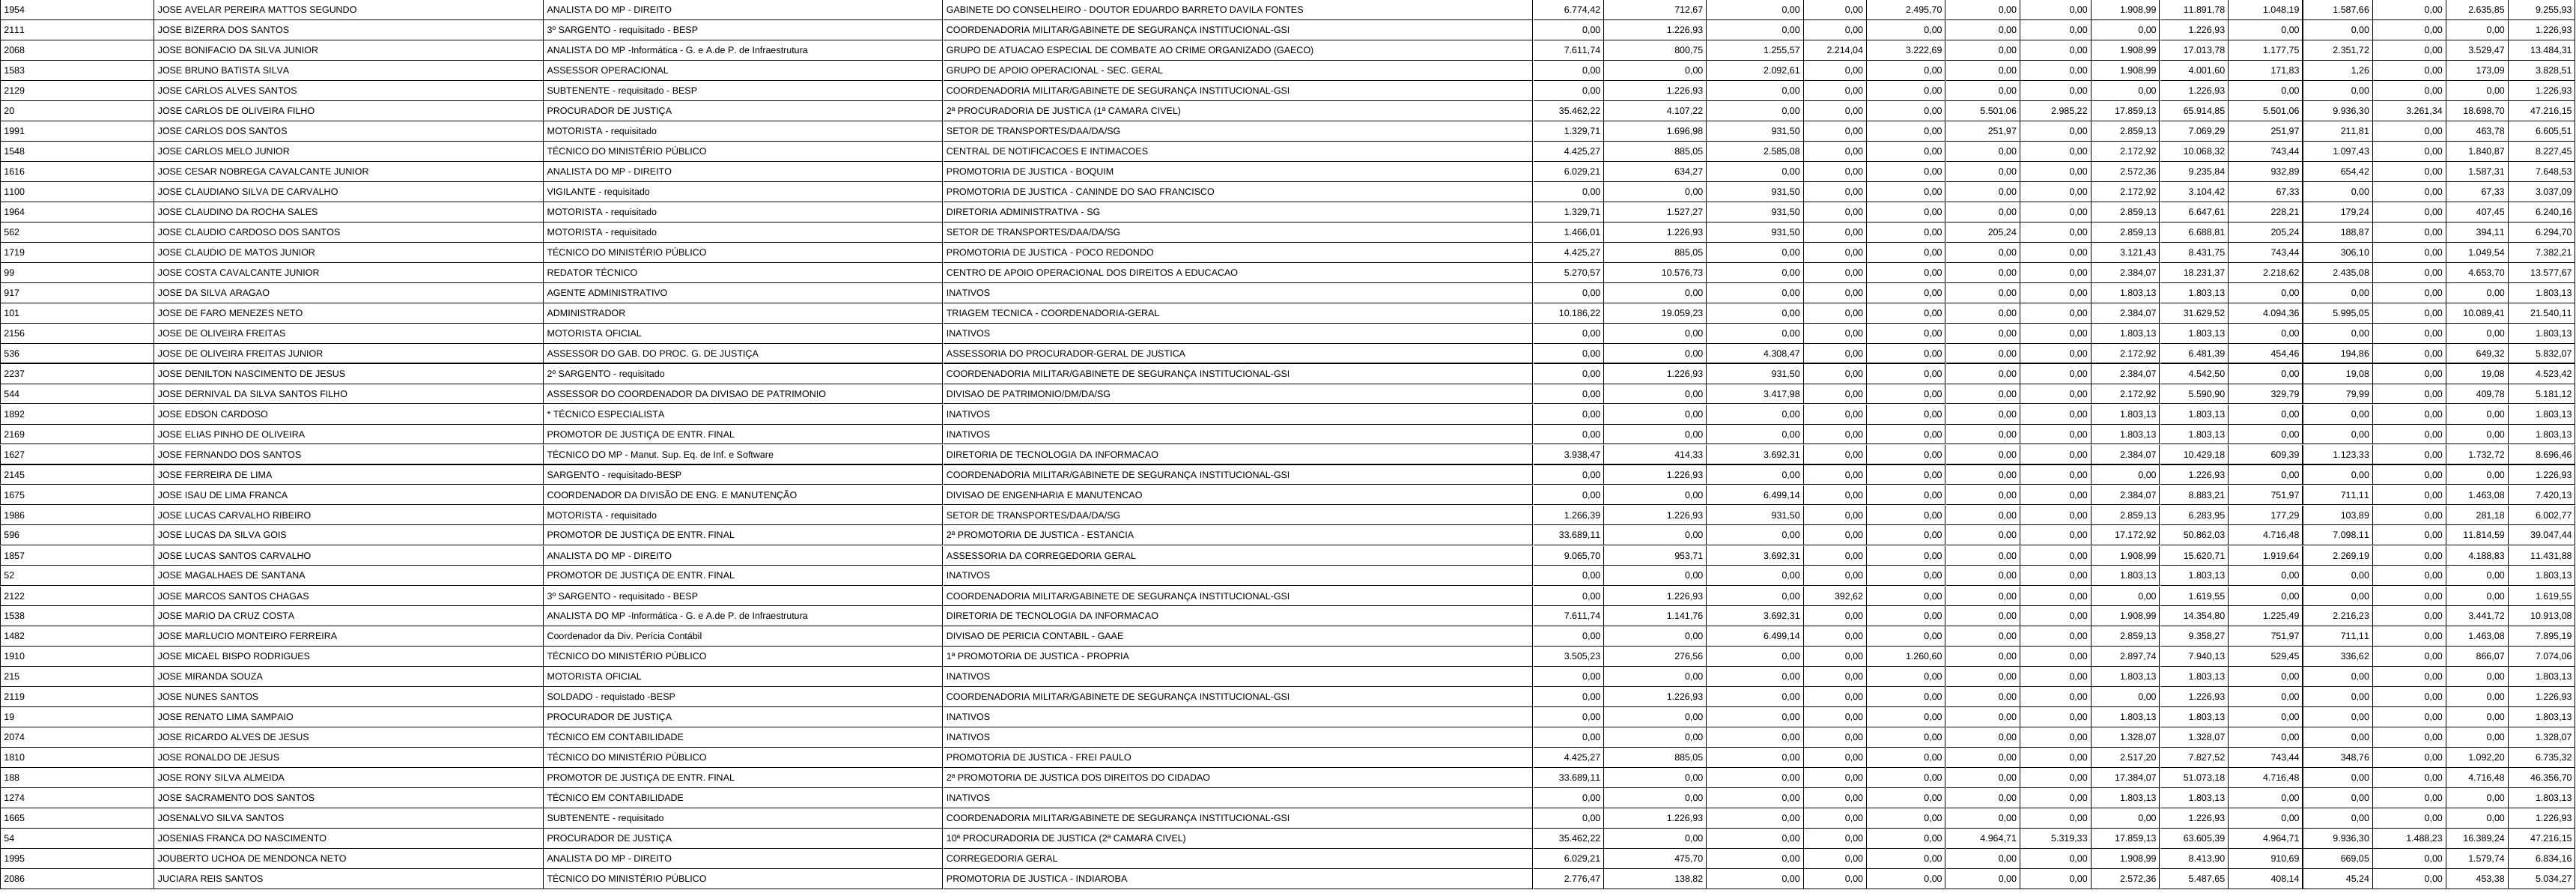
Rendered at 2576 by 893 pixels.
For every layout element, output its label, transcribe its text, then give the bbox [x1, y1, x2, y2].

table_cell 0,00 [2020, 566, 2091, 585]
table_cell 35.462,22 [1534, 829, 1603, 848]
table_cell 1.908,99 [2092, 61, 2159, 80]
table_header 6.774,42 [1534, 0, 1603, 19]
table_cell 0,00 [1867, 344, 1945, 363]
table_cell 0,00 [1946, 525, 2020, 545]
table_cell 0,00 [2020, 647, 2091, 666]
table_cell 0,00 [2020, 202, 2091, 222]
table_cell 0,00 [2020, 344, 2091, 363]
table_cell 932,89 [2229, 162, 2302, 181]
table_cell 33.689,11 [1534, 525, 1603, 545]
table_cell JOSE BIZERRA DOS SANTOS [154, 20, 543, 40]
table_cell 2119 [1, 687, 154, 706]
table_cell 0,00 [2373, 20, 2446, 40]
table_cell 0,00 [2229, 667, 2302, 686]
table_cell 2129 [1, 81, 154, 100]
table_cell 0,00 [1867, 869, 1945, 889]
table_cell 0,00 [1707, 566, 1803, 585]
table_cell 0,00 [1804, 808, 1866, 828]
table_cell 6.002,77 [2509, 506, 2575, 524]
table_cell 1.732,72 [2446, 445, 2508, 464]
table_cell 0,00 [1804, 364, 1866, 384]
table_cell 1.266,39 [1534, 506, 1603, 524]
table_cell 47.216,15 [2509, 829, 2575, 848]
table_cell 0,00 [1804, 263, 1866, 282]
table_cell 4.716,48 [2229, 768, 2302, 787]
table_cell 39.047,44 [2509, 525, 2575, 545]
table_cell MOTORISTA OFICIAL [544, 667, 942, 686]
table_cell 0,00 [1867, 121, 1945, 141]
table_cell 1100 [1, 182, 154, 202]
table_cell 1.803,13 [2509, 566, 2575, 585]
table_cell 0,00 [2020, 727, 2091, 747]
table_cell 536 [1, 344, 154, 363]
table_cell 0,00 [1804, 142, 1866, 161]
table_cell 0,00 [1867, 566, 1945, 585]
table_cell 4.716,48 [2229, 525, 2302, 545]
table_cell 1.092,20 [2446, 748, 2508, 767]
table_cell PROMOTOR DE JUSTIÇA DE ENTR. FINAL [544, 566, 942, 585]
table_header 2.635,85 [2446, 0, 2508, 19]
table_cell JOSE CARLOS DE OLIVEIRA FILHO [154, 101, 543, 121]
table_cell 2.384,07 [2092, 263, 2159, 282]
table_cell 0,00 [2373, 606, 2446, 626]
table_cell 409,78 [2446, 384, 2508, 403]
table_cell MOTORISTA - requisitado [544, 223, 942, 242]
table_cell 1.226,93 [2509, 20, 2575, 40]
table_cell 171,83 [2229, 61, 2302, 80]
table_cell PROMOTOR DE JUSTIÇA DE ENTR. FINAL [544, 768, 942, 787]
table_cell PROMOTORIA DE JUSTICA - FREI PAULO [944, 748, 1532, 767]
table_cell 2122 [1, 587, 154, 605]
table_cell JOSE LUCAS SANTOS CARVALHO [154, 546, 543, 565]
table_cell 19 [1, 707, 154, 727]
table_cell 51.073,18 [2160, 768, 2228, 787]
table_cell 1,26 [2303, 61, 2372, 80]
table_cell 3.828,51 [2509, 61, 2575, 80]
table_cell 0,00 [2303, 182, 2372, 202]
table_cell 1.803,13 [2160, 566, 2228, 585]
table_cell 0,00 [1946, 869, 2020, 889]
table_cell 1482 [1, 626, 154, 646]
table_cell 0,00 [2303, 667, 2372, 686]
table_cell 0,00 [2092, 81, 2159, 100]
table_cell 0,00 [1534, 61, 1603, 80]
table_cell 0,00 [1534, 808, 1603, 828]
table_header JOSE AVELAR PEREIRA MATTOS SEGUNDO [154, 0, 543, 19]
table_cell 0,00 [1946, 61, 2020, 80]
table_cell 1.803,13 [2092, 283, 2159, 303]
table_cell 1.908,99 [2092, 40, 2159, 60]
table_cell 453,38 [2446, 869, 2508, 889]
table_cell MOTORISTA - requisitado [544, 202, 942, 222]
table_cell 1.329,71 [1534, 121, 1603, 141]
table_cell 31.629,52 [2160, 303, 2228, 323]
table_cell ASSESSOR DO GAB. DO PROC. G. DE JUSTIÇA [544, 344, 942, 363]
table_cell 1627 [1, 445, 154, 464]
table_cell 7.940,13 [2160, 647, 2228, 666]
table_cell 0,00 [2373, 263, 2446, 282]
table_cell 0,00 [1804, 707, 1866, 727]
table_cell 2ª PROCURADORIA DE JUSTICA (1ª CAMARA CIVEL) [944, 101, 1532, 121]
table_cell PROCURADOR DE JUSTIÇA [544, 829, 942, 848]
table_cell 751,97 [2229, 626, 2302, 646]
table_cell 2.776,47 [1534, 869, 1603, 889]
table_cell 931,50 [1707, 223, 1803, 242]
table_cell 1.226,93 [2160, 465, 2228, 484]
table_cell 0,00 [1534, 788, 1603, 808]
table_cell 0,00 [2303, 808, 2372, 828]
table_cell 463,78 [2446, 121, 2508, 141]
table_cell ASSESSOR OPERACIONAL [544, 61, 942, 80]
table_cell 79,99 [2303, 384, 2372, 403]
table_cell 11.814,59 [2446, 525, 2508, 545]
table_cell 5.501,06 [2229, 101, 2302, 121]
table_cell 0,00 [1867, 202, 1945, 222]
table_cell 0,00 [1946, 667, 2020, 686]
table_cell 0,00 [1604, 727, 1706, 747]
table_cell 0,00 [1707, 587, 1803, 605]
table_cell 0,00 [1534, 324, 1603, 343]
table_cell 0,00 [2229, 707, 2302, 727]
table_cell 931,50 [1707, 506, 1803, 524]
table_cell TÉCNICO EM CONTABILIDADE [544, 727, 942, 747]
table_cell 0,00 [2446, 20, 2508, 40]
table_cell 4.425,27 [1534, 142, 1603, 161]
table_cell 2.435,08 [2303, 263, 2372, 282]
table_cell JOSENIAS FRANCA DO NASCIMENTO [154, 829, 543, 848]
table_cell 0,00 [2020, 61, 2091, 80]
table_cell 0,00 [1867, 687, 1945, 706]
table_header 1.587,66 [2303, 0, 2372, 19]
table_cell Coordenador da Div. Perícia Contábil [544, 626, 942, 646]
table_cell 0,00 [1804, 303, 1866, 323]
table_cell JOSE EDSON CARDOSO [154, 405, 543, 424]
table_cell 0,00 [1604, 707, 1706, 727]
table_cell 392,62 [1804, 587, 1866, 605]
table_cell 1675 [1, 485, 154, 504]
table_cell 0,00 [2446, 808, 2508, 828]
table_cell 15.620,71 [2160, 546, 2228, 565]
table_cell 3º SARGENTO - requisitado - BESP [544, 587, 942, 605]
table_cell 0,00 [2446, 587, 2508, 605]
table_cell COORDENADORIA MILITAR/GABINETE DE SEGURANÇA INSTITUCIONAL-GSI [944, 808, 1532, 828]
table_cell 1.619,55 [2509, 587, 2575, 605]
table_cell 0,00 [1867, 182, 1945, 202]
table_cell 0,00 [1867, 829, 1945, 848]
table_cell 6.294,70 [2509, 223, 2575, 242]
table_cell 0,00 [1534, 364, 1603, 384]
table_cell JOSE CLAUDINO DA ROCHA SALES [154, 202, 543, 222]
table_cell 800,75 [1604, 40, 1706, 60]
table_cell DIVISAO DE PATRIMONIO/DM/DA/SG [944, 384, 1532, 403]
table_cell 10.913,08 [2509, 606, 2575, 626]
table_cell PROCURADOR DE JUSTIÇA [544, 707, 942, 727]
table_cell 3.222,69 [1867, 40, 1945, 60]
table_cell 0,00 [1867, 727, 1945, 747]
table_cell 0,00 [2020, 283, 2091, 303]
table_cell 138,82 [1604, 869, 1706, 889]
table_cell 18.231,37 [2160, 263, 2228, 282]
table_cell 2.269,19 [2303, 546, 2372, 565]
table_cell 0,00 [2373, 506, 2446, 524]
table_cell 0,00 [1946, 324, 2020, 343]
table_cell 0,00 [2020, 748, 2091, 767]
table_cell 0,00 [2303, 707, 2372, 727]
table_cell 4.425,27 [1534, 243, 1603, 262]
table_cell JOSE MARLUCIO MONTEIRO FERREIRA [154, 626, 543, 646]
table_cell 0,00 [1534, 182, 1603, 202]
table_cell TÉCNICO DO MINISTÉRIO PÚBLICO [544, 142, 942, 161]
table_cell COORDENADORIA MILITAR/GABINETE DE SEGURANÇA INSTITUCIONAL-GSI [944, 364, 1532, 384]
table_cell 0,00 [2446, 667, 2508, 686]
table_cell 10.068,32 [2160, 142, 2228, 161]
table_cell 1.803,13 [2509, 707, 2575, 727]
table_cell 0,00 [2373, 546, 2446, 565]
table_cell 0,00 [2229, 364, 2302, 384]
table_cell 0,00 [1946, 626, 2020, 646]
table_cell 5.590,90 [2160, 384, 2228, 403]
table_cell 1.463,08 [2446, 485, 2508, 504]
table_cell 0,00 [1867, 283, 1945, 303]
table_cell 910,69 [2229, 849, 2302, 868]
table_cell 0,00 [2373, 707, 2446, 727]
table_cell 4.001,60 [2160, 61, 2228, 80]
table_cell 6.481,39 [2160, 344, 2228, 363]
table_cell 0,00 [2020, 546, 2091, 565]
table_cell 0,00 [2373, 587, 2446, 605]
table_cell 19,08 [2303, 364, 2372, 384]
table_cell 1583 [1, 61, 154, 80]
table_cell 45,24 [2303, 869, 2372, 889]
table_cell 0,00 [1534, 485, 1603, 504]
table_cell COORDENADOR DA DIVISÃO DE ENG. E MANUTENÇÃO [544, 485, 942, 504]
table_cell JOSE DERNIVAL DA SILVA SANTOS FILHO [154, 384, 543, 403]
table_cell 1.226,93 [1604, 465, 1706, 484]
table_cell 0,00 [1946, 506, 2020, 524]
table_cell 0,00 [2373, 364, 2446, 384]
table_cell 33.689,11 [1534, 768, 1603, 787]
table_cell 634,27 [1604, 162, 1706, 181]
table_cell 2.859,13 [2092, 626, 2159, 646]
table_cell 0,00 [1946, 202, 2020, 222]
table_cell DIVISAO DE ENGENHARIA E MANUTENCAO [944, 485, 1532, 504]
table_cell 0,00 [2446, 425, 2508, 444]
table_cell 1.226,93 [2509, 465, 2575, 484]
table_cell 1.328,07 [2092, 727, 2159, 747]
table_cell TÉCNICO DO MINISTÉRIO PÚBLICO [544, 748, 942, 767]
table_cell 8.413,90 [2160, 849, 2228, 868]
table_cell 1.919,64 [2229, 546, 2302, 565]
table_cell REDATOR TÉCNICO [544, 263, 942, 282]
table_cell 0,00 [1604, 344, 1706, 363]
table_cell 2.859,13 [2092, 223, 2159, 242]
table_cell 0,00 [2020, 405, 2091, 424]
table_cell 7.069,29 [2160, 121, 2228, 141]
table_cell 2.859,13 [2092, 506, 2159, 524]
table_cell 1.908,99 [2092, 849, 2159, 868]
table_cell 2.216,23 [2303, 606, 2372, 626]
table_cell 1.097,43 [2303, 142, 2372, 161]
table_cell 0,00 [2446, 788, 2508, 808]
table_cell 0,00 [1946, 727, 2020, 747]
table_cell SUBTENENTE - requisitado [544, 808, 942, 828]
table_cell 2.218,62 [2229, 263, 2302, 282]
table_cell 0,00 [1604, 788, 1706, 808]
table_cell 0,00 [1867, 364, 1945, 384]
table_cell JOSE RONALDO DE JESUS [154, 748, 543, 767]
table_cell 0,00 [1534, 384, 1603, 403]
table_cell 562 [1, 223, 154, 242]
table_cell JOSE CARLOS MELO JUNIOR [154, 142, 543, 161]
table_cell JUCIARA REIS SANTOS [154, 869, 543, 889]
table_cell 0,00 [1804, 384, 1866, 403]
table_cell 0,00 [1707, 243, 1803, 262]
table_cell INATIVOS [944, 405, 1532, 424]
table_cell 0,00 [2092, 687, 2159, 706]
table_cell 0,00 [2303, 20, 2372, 40]
table_cell 1.177,75 [2229, 40, 2302, 60]
table_cell 0,00 [1867, 61, 1945, 80]
table_cell 0,00 [2020, 525, 2091, 545]
table_cell JOSE RONY SILVA ALMEIDA [154, 768, 543, 787]
table_cell 1.803,13 [2160, 707, 2228, 727]
table_cell 0,00 [2303, 566, 2372, 585]
table_cell 0,00 [1867, 303, 1945, 323]
table_cell 2.897,74 [2092, 647, 2159, 666]
table_cell 1.619,55 [2160, 587, 2228, 605]
table_cell VIGILANTE - requisitado [544, 182, 942, 202]
table_cell 1.463,08 [2446, 626, 2508, 646]
table_cell 0,00 [1804, 324, 1866, 343]
table_cell 205,24 [2229, 223, 2302, 242]
table_cell 866,07 [2446, 647, 2508, 666]
table_cell 1548 [1, 142, 154, 161]
table_cell DIRETORIA DE TECNOLOGIA DA INFORMACAO [944, 445, 1532, 464]
table_cell 0,00 [1946, 283, 2020, 303]
table_cell 13.577,67 [2509, 263, 2575, 282]
table_cell 6.499,14 [1707, 485, 1803, 504]
table_cell JOSE CLAUDIANO SILVA DE CARVALHO [154, 182, 543, 202]
table_cell 0,00 [1867, 162, 1945, 181]
table_cell 3.261,34 [2373, 101, 2446, 121]
table_cell 0,00 [2373, 525, 2446, 545]
table_cell 0,00 [2229, 808, 2302, 828]
table_cell 0,00 [2373, 425, 2446, 444]
table_cell 0,00 [1707, 829, 1803, 848]
table_cell 931,50 [1707, 121, 1803, 141]
table_cell 654,42 [2303, 162, 2372, 181]
table_header 0,00 [1946, 0, 2020, 19]
table_cell 2.859,13 [2092, 202, 2159, 222]
table_cell PROMOTOR DE JUSTIÇA DE ENTR. FINAL [544, 525, 942, 545]
table_cell 743,44 [2229, 748, 2302, 767]
table_cell 0,00 [1946, 687, 2020, 706]
table_cell 885,05 [1604, 142, 1706, 161]
table_cell 0,00 [2373, 121, 2446, 141]
table_cell 5.270,57 [1534, 263, 1603, 282]
table_cell 1.226,93 [1604, 364, 1706, 384]
table_cell 0,00 [1946, 81, 2020, 100]
table_header 1.048,19 [2229, 0, 2302, 19]
table_cell 0,00 [1867, 81, 1945, 100]
table_cell 4.094,36 [2229, 303, 2302, 323]
table_cell 1.226,93 [2509, 81, 2575, 100]
table_cell JOSE COSTA CAVALCANTE JUNIOR [154, 263, 543, 282]
table_cell JOSE CARLOS ALVES SANTOS [154, 81, 543, 100]
table_cell 0,00 [2373, 869, 2446, 889]
table_cell 0,00 [1604, 829, 1706, 848]
table_cell 544 [1, 384, 154, 403]
table_cell CENTRAL DE NOTIFICACOES E INTIMACOES [944, 142, 1532, 161]
table_cell 6.499,14 [1707, 626, 1803, 646]
table_cell 3º SARGENTO - requisitado - BESP [544, 20, 942, 40]
table_cell JOSE RENATO LIMA SAMPAIO [154, 707, 543, 727]
table_cell 1.803,13 [2160, 425, 2228, 444]
table_cell SETOR DE TRANSPORTES/DAA/DA/SG [944, 223, 1532, 242]
table_cell 408,14 [2229, 869, 2302, 889]
table_cell 3.692,31 [1707, 546, 1803, 565]
table_cell 1665 [1, 808, 154, 828]
table_cell 0,00 [1867, 525, 1945, 545]
table_cell 6.605,51 [2509, 121, 2575, 141]
table_cell PROCURADOR DE JUSTIÇA [544, 101, 942, 121]
table_cell 329,79 [2229, 384, 2302, 403]
table_cell 0,00 [2373, 748, 2446, 767]
table_cell 0,00 [1707, 748, 1803, 767]
table_cell 3.692,31 [1707, 445, 1803, 464]
table_cell 0,00 [1804, 768, 1866, 787]
table_cell 0,00 [1946, 40, 2020, 60]
table_cell JOSE DE OLIVEIRA FREITAS [154, 324, 543, 343]
table_header 712,67 [1604, 0, 1706, 19]
table_cell 211,81 [2303, 121, 2372, 141]
table_cell 0,00 [1946, 606, 2020, 626]
table_cell 0,00 [1534, 425, 1603, 444]
table_cell 1991 [1, 121, 154, 141]
table_cell 931,50 [1707, 202, 1803, 222]
table_cell 1.226,93 [2509, 808, 2575, 828]
table_cell 205,24 [1946, 223, 2020, 242]
table_cell 0,00 [2446, 687, 2508, 706]
table_cell 0,00 [1946, 768, 2020, 787]
table_cell 0,00 [1867, 101, 1945, 121]
table_cell 751,97 [2229, 485, 2302, 504]
table_cell 0,00 [1804, 667, 1866, 686]
table_cell 0,00 [1604, 324, 1706, 343]
table_cell ANALISTA DO MP -Informática - G. e A.de P. de Infraestrutura [544, 40, 942, 60]
table_cell 0,00 [1707, 647, 1803, 666]
table_cell 885,05 [1604, 748, 1706, 767]
table_cell 47.216,15 [2509, 101, 2575, 121]
table_cell 5.487,65 [2160, 869, 2228, 889]
table_cell 0,00 [1804, 445, 1866, 464]
table_cell 1.803,13 [2509, 283, 2575, 303]
table_cell ASSESSOR DO COORDENADOR DA DIVISAO DE PATRIMONIO [544, 384, 942, 403]
table_cell 194,86 [2303, 344, 2372, 363]
table_cell 0,00 [1604, 626, 1706, 646]
table_cell 0,00 [2020, 142, 2091, 161]
table_cell 0,00 [2373, 808, 2446, 828]
table_cell 2.517,20 [2092, 748, 2159, 767]
table_cell 1.123,33 [2303, 445, 2372, 464]
table_cell 10.089,41 [2446, 303, 2508, 323]
table_cell 1.803,13 [2160, 283, 2228, 303]
table_cell 0,00 [1707, 81, 1803, 100]
table_cell 2.384,07 [2092, 445, 2159, 464]
table_cell 669,05 [2303, 849, 2372, 868]
table_cell 2.351,72 [2303, 40, 2372, 60]
table_cell 5.501,06 [1946, 101, 2020, 121]
table_cell 9.065,70 [1534, 546, 1603, 565]
table_cell 16.389,24 [2446, 829, 2508, 848]
table_header 1.908,99 [2092, 0, 2159, 19]
table_cell 1.226,93 [2160, 687, 2228, 706]
table_cell 0,00 [1534, 465, 1603, 484]
table_cell 188,87 [2303, 223, 2372, 242]
table_cell 0,00 [2229, 81, 2302, 100]
table_cell JOSE NUNES SANTOS [154, 687, 543, 706]
table_cell 1.803,13 [2160, 667, 2228, 686]
table_cell JOSE BRUNO BATISTA SILVA [154, 61, 543, 80]
table_cell 3.441,72 [2446, 606, 2508, 626]
table_cell JOSE ISAU DE LIMA FRANCA [154, 485, 543, 504]
table_cell 0,00 [1707, 20, 1803, 40]
table_cell 0,00 [1946, 182, 2020, 202]
table_cell 0,00 [2020, 808, 2091, 828]
table_cell 609,39 [2229, 445, 2302, 464]
table_cell 0,00 [1867, 748, 1945, 767]
table_cell 0,00 [1804, 869, 1866, 889]
table_cell 173,09 [2446, 61, 2508, 80]
table_cell 0,00 [1534, 81, 1603, 100]
table_header 2.495,70 [1867, 0, 1945, 19]
table_cell TRIAGEM TECNICA - COORDENADORIA-GERAL [944, 303, 1532, 323]
table_cell 0,00 [1867, 626, 1945, 646]
table_cell 0,00 [2020, 849, 2091, 868]
table_cell 1.226,93 [1604, 808, 1706, 828]
table_cell 13.484,31 [2509, 40, 2575, 60]
table_cell 5.181,12 [2509, 384, 2575, 403]
table_cell 0,00 [1707, 263, 1803, 282]
table_cell 0,00 [2303, 727, 2372, 747]
table_cell ASSESSORIA DO PROCURADOR-GERAL DE JUSTICA [944, 344, 1532, 363]
table_cell INATIVOS [944, 425, 1532, 444]
table_cell 2156 [1, 324, 154, 343]
table_cell 0,00 [1604, 61, 1706, 80]
table_cell 1986 [1, 506, 154, 524]
table_cell 0,00 [2373, 40, 2446, 60]
table_cell 0,00 [1804, 626, 1866, 646]
table_cell 0,00 [2373, 647, 2446, 666]
table_cell DIVISAO DE PERICIA CONTABIL - GAAE [944, 626, 1532, 646]
table_cell 7.895,19 [2509, 626, 2575, 646]
table_cell 0,00 [2373, 283, 2446, 303]
table_cell 1.226,93 [2160, 20, 2228, 40]
table_cell 281,18 [2446, 506, 2508, 524]
table_cell 6.647,61 [2160, 202, 2228, 222]
table_cell 0,00 [1946, 243, 2020, 262]
table_cell 0,00 [2020, 384, 2091, 403]
table_cell 931,50 [1707, 182, 1803, 202]
table_cell 1.696,98 [1604, 121, 1706, 141]
table_cell 1.260,60 [1867, 647, 1945, 666]
table_cell 0,00 [2373, 384, 2446, 403]
table_cell 5.995,05 [2303, 303, 2372, 323]
table_cell 1.527,27 [1604, 202, 1706, 222]
table_cell 0,00 [1604, 525, 1706, 545]
table_cell 0,00 [2446, 81, 2508, 100]
table_cell 4.425,27 [1534, 748, 1603, 767]
table_cell 0,00 [1534, 344, 1603, 363]
table_cell 0,00 [1867, 587, 1945, 605]
table_cell 1892 [1, 405, 154, 424]
table_cell COORDENADORIA MILITAR/GABINETE DE SEGURANÇA INSTITUCIONAL-GSI [944, 81, 1532, 100]
table_cell 7.611,74 [1534, 606, 1603, 626]
table_cell 1995 [1, 849, 154, 868]
table_cell 1616 [1, 162, 154, 181]
table_cell 0,00 [1534, 283, 1603, 303]
table_cell 1.908,99 [2092, 606, 2159, 626]
table_cell 52 [1, 566, 154, 585]
table_cell 0,00 [1867, 405, 1945, 424]
table_cell 0,00 [1867, 788, 1945, 808]
table_cell 0,00 [2229, 587, 2302, 605]
table_cell 0,00 [2020, 626, 2091, 646]
table_cell 0,00 [2092, 20, 2159, 40]
table_cell COORDENADORIA MILITAR/GABINETE DE SEGURANÇA INSTITUCIONAL-GSI [944, 465, 1532, 484]
table_cell 1.803,13 [2509, 405, 2575, 424]
table_cell 0,00 [1946, 344, 2020, 363]
table_cell 0,00 [2373, 61, 2446, 80]
table_cell 1964 [1, 202, 154, 222]
table_cell ANALISTA DO MP - DIREITO [544, 162, 942, 181]
table_cell 0,00 [1804, 20, 1866, 40]
table_cell 2068 [1, 40, 154, 60]
table_cell 0,00 [2229, 788, 2302, 808]
table_cell 19.059,23 [1604, 303, 1706, 323]
table_cell 414,33 [1604, 445, 1706, 464]
table_cell JOSE RICARDO ALVES DE JESUS [154, 727, 543, 747]
table_cell JOSE MARCOS SANTOS CHAGAS [154, 587, 543, 605]
table_cell 0,00 [2446, 727, 2508, 747]
table_cell 1.803,13 [2509, 425, 2575, 444]
table_cell 2.572,36 [2092, 869, 2159, 889]
table_cell 4.964,71 [1946, 829, 2020, 848]
table_header 11.891,78 [2160, 0, 2228, 19]
table_cell INATIVOS [944, 324, 1532, 343]
table_cell 0,00 [1804, 485, 1866, 504]
table_cell 0,00 [1946, 849, 2020, 868]
table_cell 4.964,71 [2229, 829, 2302, 848]
table_cell 0,00 [1946, 647, 2020, 666]
table_cell 2.384,07 [2092, 485, 2159, 504]
table_cell 0,00 [2020, 707, 2091, 727]
table_cell ANALISTA DO MP -Informática - G. e A.de P. de Infraestrutura [544, 606, 942, 626]
table_cell JOSE CLAUDIO DE MATOS JUNIOR [154, 243, 543, 262]
table_cell 21.540,11 [2509, 303, 2575, 323]
table_cell 1.226,93 [2509, 687, 2575, 706]
table_cell 1.908,99 [2092, 546, 2159, 565]
table_cell 17.384,07 [2092, 768, 2159, 787]
table_cell 103,89 [2303, 506, 2372, 524]
table_cell GRUPO DE ATUACAO ESPECIAL DE COMBATE AO CRIME ORGANIZADO (GAECO) [944, 40, 1532, 60]
table_cell 0,00 [2020, 788, 2091, 808]
table_cell 0,00 [2020, 485, 2091, 504]
table_cell 0,00 [1804, 61, 1866, 80]
table_cell 306,10 [2303, 243, 2372, 262]
table_cell 0,00 [1804, 162, 1866, 181]
table_cell 1810 [1, 748, 154, 767]
table_cell 0,00 [2020, 667, 2091, 686]
table_cell 1.226,93 [1604, 587, 1706, 605]
table_cell 0,00 [1804, 849, 1866, 868]
table_cell 1.226,93 [2160, 808, 2228, 828]
table_cell 46.356,70 [2509, 768, 2575, 787]
table_cell 3.121,43 [2092, 243, 2159, 262]
table_cell 0,00 [1946, 587, 2020, 605]
table_cell JOSE FERREIRA DE LIMA [154, 465, 543, 484]
table_cell 0,00 [1867, 667, 1945, 686]
table_cell TÉCNICO DO MINISTÉRIO PÚBLICO [544, 869, 942, 889]
table_cell 1ª PROMOTORIA DE JUSTICA - PROPRIA [944, 647, 1532, 666]
table_cell 0,00 [1804, 829, 1866, 848]
table_cell 177,29 [2229, 506, 2302, 524]
table_cell 394,11 [2446, 223, 2508, 242]
table_cell 0,00 [1804, 546, 1866, 565]
table_cell 0,00 [2229, 283, 2302, 303]
table_cell 18.698,70 [2446, 101, 2508, 121]
table_cell 0,00 [1707, 324, 1803, 343]
table_cell 0,00 [1804, 223, 1866, 242]
table_cell 0,00 [2020, 869, 2091, 889]
table_header GABINETE DO CONSELHEIRO - DOUTOR EDUARDO BARRETO DAVILA FONTES [944, 0, 1532, 19]
table_cell 2145 [1, 465, 154, 484]
table_cell 0,00 [1804, 405, 1866, 424]
table_cell 0,00 [1946, 546, 2020, 565]
table_cell 0,00 [1804, 121, 1866, 141]
table_cell 2ª PROMOTORIA DE JUSTICA DOS DIREITOS DO CIDADAO [944, 768, 1532, 787]
table_cell 0,00 [2020, 81, 2091, 100]
table_cell 3.417,98 [1707, 384, 1803, 403]
table_cell 0,00 [2373, 324, 2446, 343]
table_cell 0,00 [1867, 425, 1945, 444]
table_cell ANALISTA DO MP - DIREITO [544, 546, 942, 565]
table_cell TÉCNICO DO MINISTÉRIO PÚBLICO [544, 243, 942, 262]
table_cell 0,00 [2446, 283, 2508, 303]
table_cell 179,24 [2303, 202, 2372, 222]
table_cell 0,00 [2373, 485, 2446, 504]
table_cell 3.104,42 [2160, 182, 2228, 202]
table_cell 0,00 [2020, 263, 2091, 282]
table_cell 3.037,09 [2509, 182, 2575, 202]
table_cell DIRETORIA ADMINISTRATIVA - SG [944, 202, 1532, 222]
table_cell 0,00 [2020, 324, 2091, 343]
table_cell 0,00 [2373, 667, 2446, 686]
table_header 0,00 [2373, 0, 2446, 19]
table_cell 0,00 [1534, 566, 1603, 585]
table_cell 0,00 [1867, 324, 1945, 343]
table_cell 1.328,07 [2160, 727, 2228, 747]
table_cell 0,00 [2303, 687, 2372, 706]
table_cell 101 [1, 303, 154, 323]
table_cell 1.226,93 [1604, 223, 1706, 242]
table_cell 336,62 [2303, 647, 2372, 666]
table_cell 0,00 [1534, 587, 1603, 605]
table_cell 0,00 [2020, 768, 2091, 787]
table_cell 0,00 [2020, 425, 2091, 444]
table_cell MOTORISTA - requisitado [544, 506, 942, 524]
table_cell 10.576,73 [1604, 263, 1706, 282]
table_cell 4.188,83 [2446, 546, 2508, 565]
table_cell 2086 [1, 869, 154, 889]
table_cell 2.384,07 [2092, 364, 2159, 384]
table_cell 1.803,13 [2092, 788, 2159, 808]
table_cell 1.225,49 [2229, 606, 2302, 626]
table_cell 0,00 [1604, 667, 1706, 686]
table_cell 0,00 [1707, 162, 1803, 181]
table_cell 0,00 [2373, 405, 2446, 424]
table_cell 0,00 [2092, 465, 2159, 484]
table_cell 5.832,07 [2509, 344, 2575, 363]
table_cell 1.466,01 [1534, 223, 1603, 242]
table_cell 0,00 [1867, 606, 1945, 626]
table_cell 10ª PROCURADORIA DE JUSTICA (2ª CAMARA CIVEL) [944, 829, 1532, 848]
table_cell 215 [1, 667, 154, 686]
table_cell JOSE MIRANDA SOUZA [154, 667, 543, 686]
table_cell 0,00 [1534, 707, 1603, 727]
table_cell 0,00 [1707, 425, 1803, 444]
table_cell INATIVOS [944, 283, 1532, 303]
table_cell 2.172,92 [2092, 182, 2159, 202]
table_cell 188 [1, 768, 154, 787]
table_cell 8.431,75 [2160, 243, 2228, 262]
table_cell 0,00 [2373, 303, 2446, 323]
table_cell 0,00 [1946, 384, 2020, 403]
table_cell 3.938,47 [1534, 445, 1603, 464]
table_cell 0,00 [1867, 142, 1945, 161]
table_cell 0,00 [1534, 626, 1603, 646]
table_cell 63.605,39 [2160, 829, 2228, 848]
table_cell 4.542,50 [2160, 364, 2228, 384]
table_cell 0,00 [1867, 546, 1945, 565]
table_cell 0,00 [1804, 182, 1866, 202]
table_cell INATIVOS [944, 727, 1532, 747]
table_cell 0,00 [1946, 405, 2020, 424]
table_cell 1.328,07 [2509, 727, 2575, 747]
table_cell 1.488,23 [2373, 829, 2446, 848]
table_cell 0,00 [2020, 182, 2091, 202]
table_cell 0,00 [2373, 566, 2446, 585]
table_cell SETOR DE TRANSPORTES/DAA/DA/SG [944, 121, 1532, 141]
table_cell 0,00 [2373, 223, 2446, 242]
table_cell 1.803,13 [2509, 667, 2575, 686]
table_cell 0,00 [2373, 465, 2446, 484]
table_cell ANALISTA DO MP - DIREITO [544, 849, 942, 868]
table_cell 0,00 [2373, 849, 2446, 868]
table_cell 0,00 [2229, 20, 2302, 40]
table_cell 0,00 [1867, 485, 1945, 504]
table_cell TÉCNICO DO MINISTÉRIO PÚBLICO [544, 647, 942, 666]
table_cell 0,00 [1707, 768, 1803, 787]
table_cell 0,00 [1946, 485, 2020, 504]
table_cell 0,00 [1804, 465, 1866, 484]
table_cell 407,45 [2446, 202, 2508, 222]
table_cell 0,00 [1946, 748, 2020, 767]
table_cell 0,00 [1867, 20, 1945, 40]
table_cell 0,00 [1804, 647, 1866, 666]
table_cell 1538 [1, 606, 154, 626]
table_cell JOSE MICAEL BISPO RODRIGUES [154, 647, 543, 666]
table_cell 0,00 [1804, 525, 1866, 545]
table_cell 0,00 [2373, 162, 2446, 181]
table_header 9.255,93 [2509, 0, 2575, 19]
table_cell 0,00 [2373, 81, 2446, 100]
table_cell 3.505,23 [1534, 647, 1603, 666]
table_cell JOSE MARIO DA CRUZ COSTA [154, 606, 543, 626]
table_cell 0,00 [1867, 263, 1945, 282]
table_cell 0,00 [1867, 223, 1945, 242]
table_cell 0,00 [1804, 606, 1866, 626]
table_cell 19,08 [2446, 364, 2508, 384]
table_cell 1.226,93 [1604, 506, 1706, 524]
table_cell 1.803,13 [2092, 324, 2159, 343]
table_cell 2237 [1, 364, 154, 384]
table_cell 0,00 [1604, 182, 1706, 202]
table_cell 0,00 [2446, 465, 2508, 484]
table_cell CENTRO DE APOIO OPERACIONAL DOS DIREITOS A EDUCACAO [944, 263, 1532, 282]
table_cell JOSE ELIAS PINHO DE OLIVEIRA [154, 425, 543, 444]
table_cell 0,00 [1534, 405, 1603, 424]
table_cell 0,00 [1946, 465, 2020, 484]
table_cell 0,00 [1707, 405, 1803, 424]
table_cell 0,00 [1534, 727, 1603, 747]
table_cell 1.226,93 [1604, 20, 1706, 40]
table_cell 1910 [1, 647, 154, 666]
table_cell 65.914,85 [2160, 101, 2228, 121]
table_cell 7.098,11 [2303, 525, 2372, 545]
table_cell 0,00 [1946, 707, 2020, 727]
table_cell JOSE FERNANDO DOS SANTOS [154, 445, 543, 464]
table_cell 0,00 [1707, 727, 1803, 747]
table_cell 0,00 [1867, 768, 1945, 787]
table_cell 0,00 [2229, 324, 2302, 343]
table_cell 9.235,84 [2160, 162, 2228, 181]
table_cell 0,00 [2303, 788, 2372, 808]
table_cell JOSE SACRAMENTO DOS SANTOS [154, 788, 543, 808]
table_cell 1.226,93 [1604, 687, 1706, 706]
table_cell 0,00 [1707, 465, 1803, 484]
table_cell 0,00 [1867, 506, 1945, 524]
table_cell JOSE LUCAS DA SILVA GOIS [154, 525, 543, 545]
table_cell 0,00 [1946, 566, 2020, 585]
table_cell 0,00 [2229, 687, 2302, 706]
table_cell 0,00 [1804, 788, 1866, 808]
table_cell 7.611,74 [1534, 40, 1603, 60]
table_cell PROMOTORIA DE JUSTICA - CANINDE DO SAO FRANCISCO [944, 182, 1532, 202]
table_cell 251,97 [1946, 121, 2020, 141]
table_cell 0,00 [1867, 384, 1945, 403]
table_cell 1.803,13 [2509, 324, 2575, 343]
table_cell JOSE DA SILVA ARAGAO [154, 283, 543, 303]
table_cell 8.696,46 [2509, 445, 2575, 464]
table_cell 1857 [1, 546, 154, 565]
table_cell 0,00 [2020, 587, 2091, 605]
table_header ANALISTA DO MP - DIREITO [544, 0, 942, 19]
table_cell 1274 [1, 788, 154, 808]
table_cell 0,00 [2373, 182, 2446, 202]
table_cell 1.255,57 [1707, 40, 1803, 60]
table_cell 0,00 [2020, 162, 2091, 181]
table_cell 0,00 [1604, 425, 1706, 444]
table_cell 0,00 [1867, 808, 1945, 828]
table_cell 1.579,74 [2446, 849, 2508, 868]
table_cell TÉCNICO EM CONTABILIDADE [544, 788, 942, 808]
table_cell 0,00 [1946, 142, 2020, 161]
table_cell 0,00 [2020, 223, 2091, 242]
table_cell 9.936,30 [2303, 829, 2372, 848]
table_cell 0,00 [1707, 283, 1803, 303]
table_cell 0,00 [2373, 727, 2446, 747]
table_cell GRUPO DE APOIO OPERACIONAL - SEC. GERAL [944, 61, 1532, 80]
table_cell TÉCNICO DO MP - Manut. Sup. Eq. de Inf. e Software [544, 445, 942, 464]
table_cell 6.029,21 [1534, 849, 1603, 868]
table_cell 2º SARGENTO - requisitado [544, 364, 942, 384]
table_cell JOSE DENILTON NASCIMENTO DE JESUS [154, 364, 543, 384]
table_cell 54 [1, 829, 154, 848]
table_cell 2.585,08 [1707, 142, 1803, 161]
table_cell 99 [1, 263, 154, 282]
table_cell PROMOTORIA DE JUSTICA - INDIAROBA [944, 869, 1532, 889]
table_cell 0,00 [2020, 465, 2091, 484]
table_cell 0,00 [1804, 344, 1866, 363]
table_cell 1.803,13 [2509, 788, 2575, 808]
table_cell 0,00 [1707, 849, 1803, 868]
table_cell 6.834,16 [2509, 849, 2575, 868]
table_cell 0,00 [1804, 506, 1866, 524]
table_cell JOSE DE OLIVEIRA FREITAS JUNIOR [154, 344, 543, 363]
table_cell 0,00 [1707, 707, 1803, 727]
table_cell JOSE MAGALHAES DE SANTANA [154, 566, 543, 585]
table_cell 1.803,13 [2092, 425, 2159, 444]
table_cell 649,32 [2446, 344, 2508, 363]
table_cell 4.308,47 [1707, 344, 1803, 363]
table_cell 2.172,92 [2092, 142, 2159, 161]
table_cell 7.074,06 [2509, 647, 2575, 666]
table_cell JOUBERTO UCHOA DE MENDONCA NETO [154, 849, 543, 868]
table_cell 17.172,92 [2092, 525, 2159, 545]
table_cell 0,00 [1604, 405, 1706, 424]
table_cell 11.431,88 [2509, 546, 2575, 565]
table_cell 0,00 [1604, 384, 1706, 403]
table_cell 0,00 [1804, 748, 1866, 767]
table_cell 917 [1, 283, 154, 303]
table_cell 0,00 [2020, 364, 2091, 384]
table_cell 17.013,78 [2160, 40, 2228, 60]
table_cell CORREGEDORIA GERAL [944, 849, 1532, 868]
table_cell 743,44 [2229, 142, 2302, 161]
table_cell 931,50 [1707, 364, 1803, 384]
table_cell 2169 [1, 425, 154, 444]
table_cell 0,00 [2446, 405, 2508, 424]
table_cell 0,00 [1946, 303, 2020, 323]
table_cell 6.283,95 [2160, 506, 2228, 524]
table_cell 0,00 [1946, 425, 2020, 444]
table_cell 6.688,81 [2160, 223, 2228, 242]
table_cell 10.186,22 [1534, 303, 1603, 323]
table_cell 1.803,13 [2160, 788, 2228, 808]
table_cell 0,00 [2446, 707, 2508, 727]
table_cell SOLDADO - requistado -BESP [544, 687, 942, 706]
table_cell JOSENALVO SILVA SANTOS [154, 808, 543, 828]
table_cell 0,00 [1534, 20, 1603, 40]
table_cell 0,00 [2020, 606, 2091, 626]
table_cell 711,11 [2303, 485, 2372, 504]
table_cell 1.049,54 [2446, 243, 2508, 262]
table_cell 2111 [1, 20, 154, 40]
table_cell 0,00 [1804, 566, 1866, 585]
table_cell 596 [1, 525, 154, 545]
table_cell 454,46 [2229, 344, 2302, 363]
table_cell 348,76 [2303, 748, 2372, 767]
table_cell MOTORISTA - requisitado [544, 121, 942, 141]
table_cell 6.240,16 [2509, 202, 2575, 222]
table_cell 0,00 [1946, 162, 2020, 181]
table_cell 2.214,04 [1804, 40, 1866, 60]
table_cell 1.840,87 [2446, 142, 2508, 161]
table_cell 67,33 [2229, 182, 2302, 202]
table_cell MOTORISTA OFICIAL [544, 324, 942, 343]
table_cell ADMINISTRADOR [544, 303, 942, 323]
table_cell DIRETORIA DE TECNOLOGIA DA INFORMACAO [944, 606, 1532, 626]
table_header 0,00 [1804, 0, 1866, 19]
table_cell 0,00 [2303, 768, 2372, 787]
table_cell 0,00 [2303, 324, 2372, 343]
table_cell 0,00 [2229, 566, 2302, 585]
table_cell 0,00 [1604, 283, 1706, 303]
table_cell 0,00 [1804, 243, 1866, 262]
table_cell 0,00 [1867, 849, 1945, 868]
table_cell 0,00 [1707, 808, 1803, 828]
table_cell 0,00 [1804, 202, 1866, 222]
table_cell 1.226,93 [1604, 81, 1706, 100]
table_cell 0,00 [1946, 20, 2020, 40]
table_cell 0,00 [2373, 626, 2446, 646]
table_cell 2.572,36 [2092, 162, 2159, 181]
table_cell 35.462,22 [1534, 101, 1603, 121]
table_cell 0,00 [2229, 405, 2302, 424]
table_cell 0,00 [1707, 101, 1803, 121]
table_cell JOSE CESAR NOBREGA CAVALCANTE JUNIOR [154, 162, 543, 181]
table_cell 743,44 [2229, 243, 2302, 262]
table_cell 0,00 [2373, 243, 2446, 262]
table_cell 0,00 [2373, 788, 2446, 808]
table_cell 0,00 [1867, 707, 1945, 727]
table_cell 2.384,07 [2092, 303, 2159, 323]
table_cell 2.172,92 [2092, 344, 2159, 363]
table_cell 7.827,52 [2160, 748, 2228, 767]
table_cell JOSE CARLOS DOS SANTOS [154, 121, 543, 141]
table_cell 0,00 [2092, 808, 2159, 828]
table_cell 17.859,13 [2092, 101, 2159, 121]
table_cell COORDENADORIA MILITAR/GABINETE DE SEGURANÇA INSTITUCIONAL-GSI [944, 20, 1532, 40]
table_cell 0,00 [2373, 142, 2446, 161]
table_cell 1.803,13 [2092, 707, 2159, 727]
table_cell 0,00 [1804, 687, 1866, 706]
table_cell 0,00 [1707, 788, 1803, 808]
table_cell 20 [1, 101, 154, 121]
table_cell COORDENADORIA MILITAR/GABINETE DE SEGURANÇA INSTITUCIONAL-GSI [944, 587, 1532, 605]
table_cell 0,00 [2092, 587, 2159, 605]
table_cell 7.420,13 [2509, 485, 2575, 504]
table_cell 0,00 [2229, 425, 2302, 444]
table_cell 228,21 [2229, 202, 2302, 222]
table_header 0,00 [1707, 0, 1803, 19]
table_cell 1.803,13 [2092, 667, 2159, 686]
table_cell SUBTENENTE - requisitado - BESP [544, 81, 942, 100]
table_cell 0,00 [2020, 303, 2091, 323]
table_cell PROMOTORIA DE JUSTICA - POCO REDONDO [944, 243, 1532, 262]
table_cell 885,05 [1604, 243, 1706, 262]
table_cell 0,00 [2373, 768, 2446, 787]
table_cell 0,00 [1534, 687, 1603, 706]
table_cell 0,00 [1804, 101, 1866, 121]
table_cell 0,00 [1867, 465, 1945, 484]
table_cell 0,00 [2373, 344, 2446, 363]
table_cell 0,00 [2020, 445, 2091, 464]
table_cell 50.862,03 [2160, 525, 2228, 545]
table_cell 0,00 [2020, 40, 2091, 60]
table_cell 2.985,22 [2020, 101, 2091, 121]
table_cell 0,00 [1604, 768, 1706, 787]
table_cell AGENTE ADMINISTRATIVO [544, 283, 942, 303]
table_cell 0,00 [2303, 425, 2372, 444]
table_cell 276,56 [1604, 647, 1706, 666]
table_cell 0,00 [2303, 81, 2372, 100]
table_cell 0,00 [1534, 667, 1603, 686]
table_cell 1.803,13 [2160, 405, 2228, 424]
table_cell 0,00 [2303, 465, 2372, 484]
table_cell 0,00 [1707, 667, 1803, 686]
table_cell 711,11 [2303, 626, 2372, 646]
table_cell JOSE BONIFACIO DA SILVA JUNIOR [154, 40, 543, 60]
table_cell 0,00 [2020, 243, 2091, 262]
table_cell 1.803,13 [2160, 324, 2228, 343]
table_cell 5.319,33 [2020, 829, 2091, 848]
table_cell 1.587,31 [2446, 162, 2508, 181]
table_cell 4.653,70 [2446, 263, 2508, 282]
table_cell 0,00 [1804, 283, 1866, 303]
table_cell 9.358,27 [2160, 626, 2228, 646]
table_cell SETOR DE TRANSPORTES/DAA/DA/SG [944, 506, 1532, 524]
table_cell 0,00 [1804, 425, 1866, 444]
table_cell 0,00 [1804, 81, 1866, 100]
table_cell SARGENTO - requisitado-BESP [544, 465, 942, 484]
table_cell 0,00 [2020, 121, 2091, 141]
table_cell 2.859,13 [2092, 121, 2159, 141]
table_cell 8.227,45 [2509, 142, 2575, 161]
table_cell 0,00 [2303, 405, 2372, 424]
table_cell 0,00 [2373, 687, 2446, 706]
table_cell 0,00 [2303, 587, 2372, 605]
table_cell 6.735,32 [2509, 748, 2575, 767]
table_cell 2.172,92 [2092, 384, 2159, 403]
table_cell 0,00 [1707, 303, 1803, 323]
table_cell 0,00 [2020, 20, 2091, 40]
table_cell 0,00 [1946, 445, 2020, 464]
table_cell 0,00 [2020, 687, 2091, 706]
table_cell 1.226,93 [2160, 81, 2228, 100]
table_cell JOSE CLAUDIO CARDOSO DOS SANTOS [154, 223, 543, 242]
table_cell 1.329,71 [1534, 202, 1603, 222]
table_cell 0,00 [1707, 525, 1803, 545]
table_cell 2074 [1, 727, 154, 747]
table_cell 0,00 [1946, 263, 2020, 282]
table_cell JOSE DE FARO MENEZES NETO [154, 303, 543, 323]
table_cell 0,00 [2229, 727, 2302, 747]
table_cell 4.523,42 [2509, 364, 2575, 384]
table_cell 17.859,13 [2092, 829, 2159, 848]
table_cell PROMOTORIA DE JUSTICA - BOQUIM [944, 162, 1532, 181]
table_cell 0,00 [1707, 687, 1803, 706]
table_header 0,00 [2020, 0, 2091, 19]
table_cell 0,00 [2446, 566, 2508, 585]
table_cell 3.529,47 [2446, 40, 2508, 60]
table_cell 2.092,61 [1707, 61, 1803, 80]
table_cell 1.141,76 [1604, 606, 1706, 626]
table_cell INATIVOS [944, 667, 1532, 686]
table_cell INATIVOS [944, 566, 1532, 585]
table_cell 4.107,22 [1604, 101, 1706, 121]
table_cell PROMOTOR DE JUSTIÇA DE ENTR. FINAL [544, 425, 942, 444]
table_cell 1719 [1, 243, 154, 262]
table_header 1954 [1, 0, 154, 19]
table_cell 9.936,30 [2303, 101, 2372, 121]
table_cell 0,00 [2229, 465, 2302, 484]
table_cell 0,00 [1707, 869, 1803, 889]
table_cell 251,97 [2229, 121, 2302, 141]
table_cell 475,70 [1604, 849, 1706, 868]
table_cell 0,00 [1604, 485, 1706, 504]
table_cell 1.803,13 [2092, 405, 2159, 424]
table_cell 8.883,21 [2160, 485, 2228, 504]
table_cell 67,33 [2446, 182, 2508, 202]
table_cell 953,71 [1604, 546, 1706, 565]
table_cell 10.429,18 [2160, 445, 2228, 464]
table_cell * TÉCNICO ESPECIALISTA [544, 405, 942, 424]
table_cell 3.692,31 [1707, 606, 1803, 626]
table_cell 0,00 [2303, 283, 2372, 303]
table_cell 5.034,27 [2509, 869, 2575, 889]
table_cell 7.648,53 [2509, 162, 2575, 181]
table_cell 0,00 [1604, 566, 1706, 585]
table_cell 0,00 [1946, 808, 2020, 828]
table_cell 14.354,80 [2160, 606, 2228, 626]
table_cell 0,00 [1946, 788, 2020, 808]
table_cell INATIVOS [944, 788, 1532, 808]
table_cell 0,00 [1867, 445, 1945, 464]
table_cell INATIVOS [944, 707, 1532, 727]
table_cell 7.382,21 [2509, 243, 2575, 262]
table_cell 6.029,21 [1534, 162, 1603, 181]
table_cell 0,00 [2373, 202, 2446, 222]
table_cell COORDENADORIA MILITAR/GABINETE DE SEGURANÇA INSTITUCIONAL-GSI [944, 687, 1532, 706]
table_cell JOSE LUCAS CARVALHO RIBEIRO [154, 506, 543, 524]
table_cell 0,00 [1867, 243, 1945, 262]
table_cell 529,45 [2229, 647, 2302, 666]
table_cell 0,00 [2446, 324, 2508, 343]
table_cell 1.803,13 [2092, 566, 2159, 585]
table_cell 0,00 [2373, 445, 2446, 464]
table_cell 0,00 [1804, 727, 1866, 747]
table_cell 0,00 [1946, 364, 2020, 384]
table_cell 2ª PROMOTORIA DE JUSTICA - ESTANCIA [944, 525, 1532, 545]
table_cell 4.716,48 [2446, 768, 2508, 787]
table_cell ASSESSORIA DA CORREGEDORIA GERAL [944, 546, 1532, 565]
table_cell 0,00 [2020, 506, 2091, 524]
